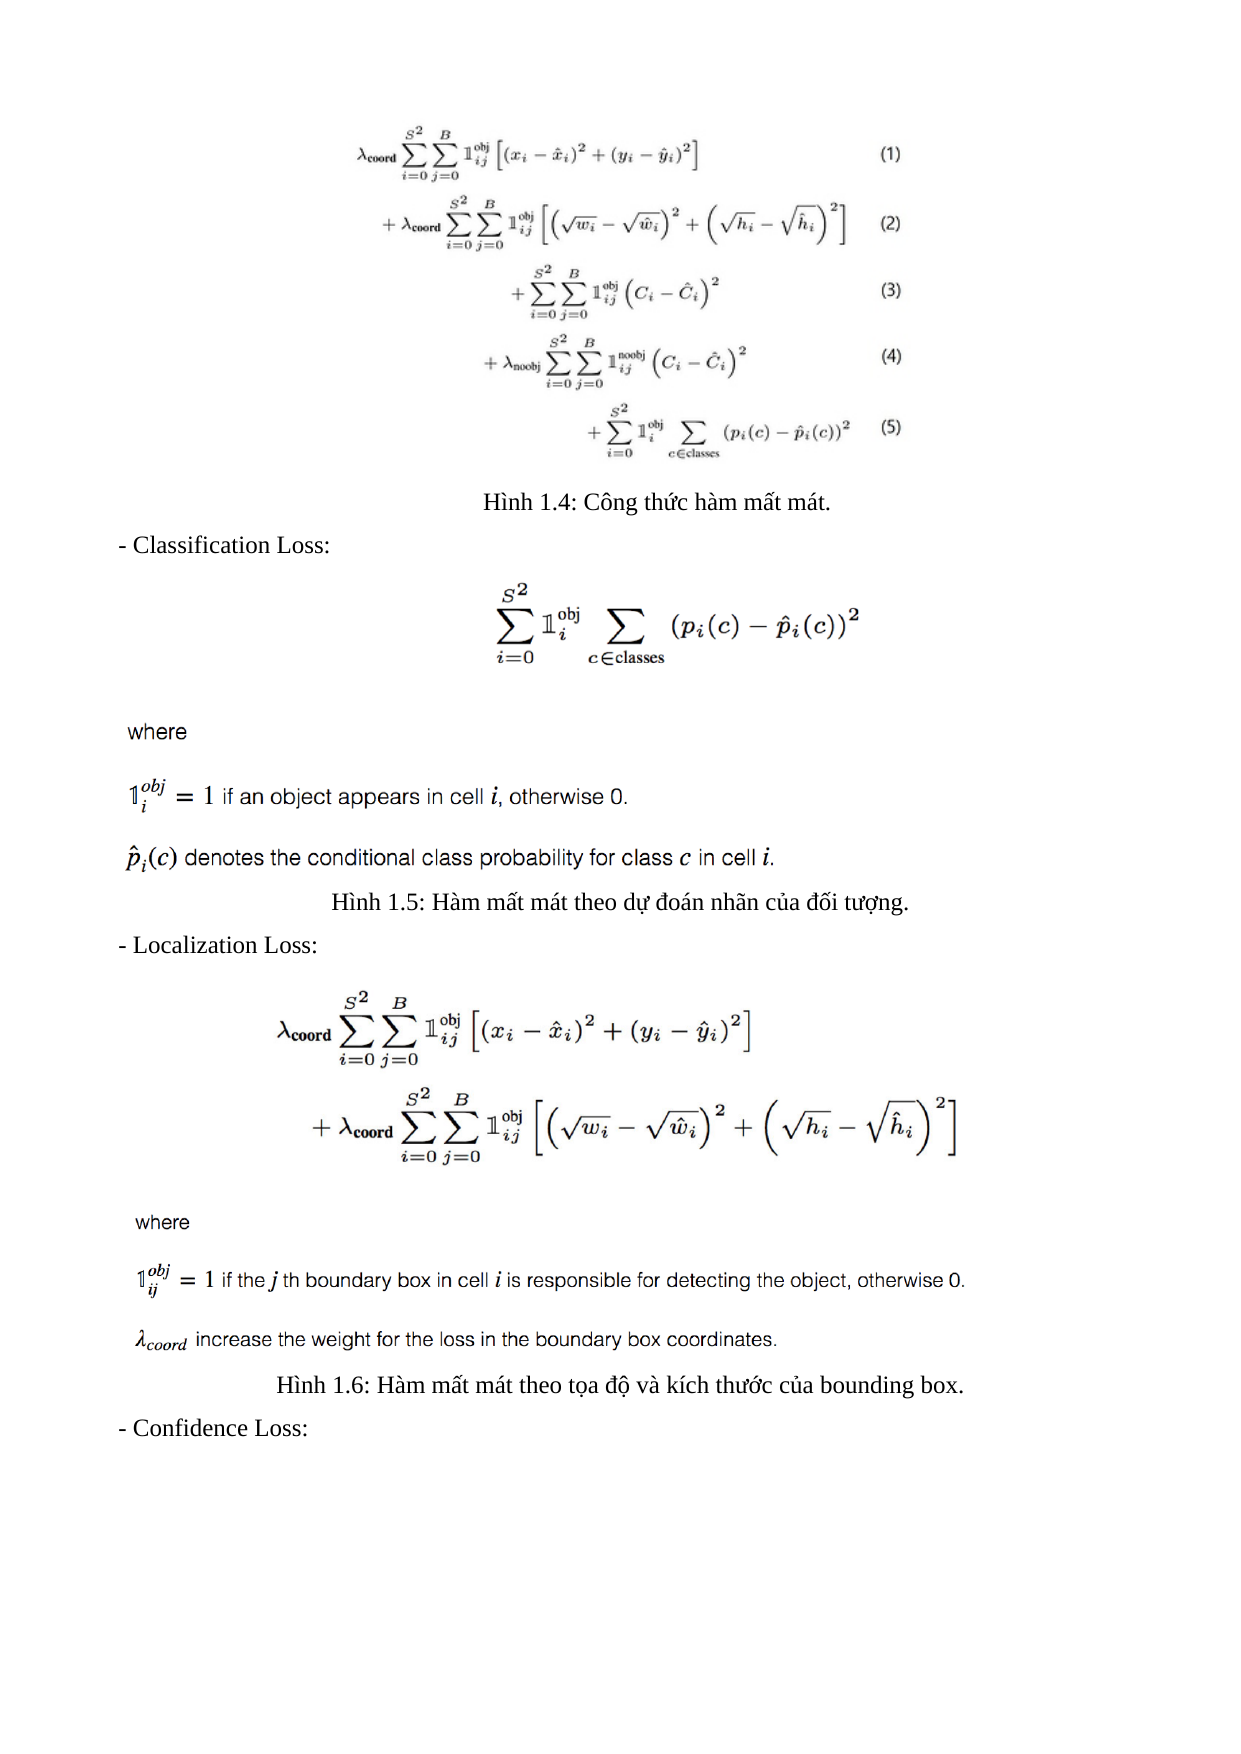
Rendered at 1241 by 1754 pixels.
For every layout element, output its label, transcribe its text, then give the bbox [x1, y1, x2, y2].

text - Classification Loss: [118, 530, 1122, 559]
picture [118, 972, 1123, 1356]
text Hình 1.4: Công thức hàm mất mát. [192, 473, 1122, 516]
text Hình 1.5: Hàm mất mát theo dự đoán nhãn của đối tượng. [118, 873, 1122, 915]
picture [155, 118, 1086, 473]
picture [118, 573, 1123, 873]
text - Localization Loss: [118, 930, 1122, 958]
text Hình 1.6: Hàm mất mát theo tọa độ và kích thước của bounding box. [118, 1356, 1122, 1399]
text - Confidence Loss: [118, 1413, 1122, 1442]
